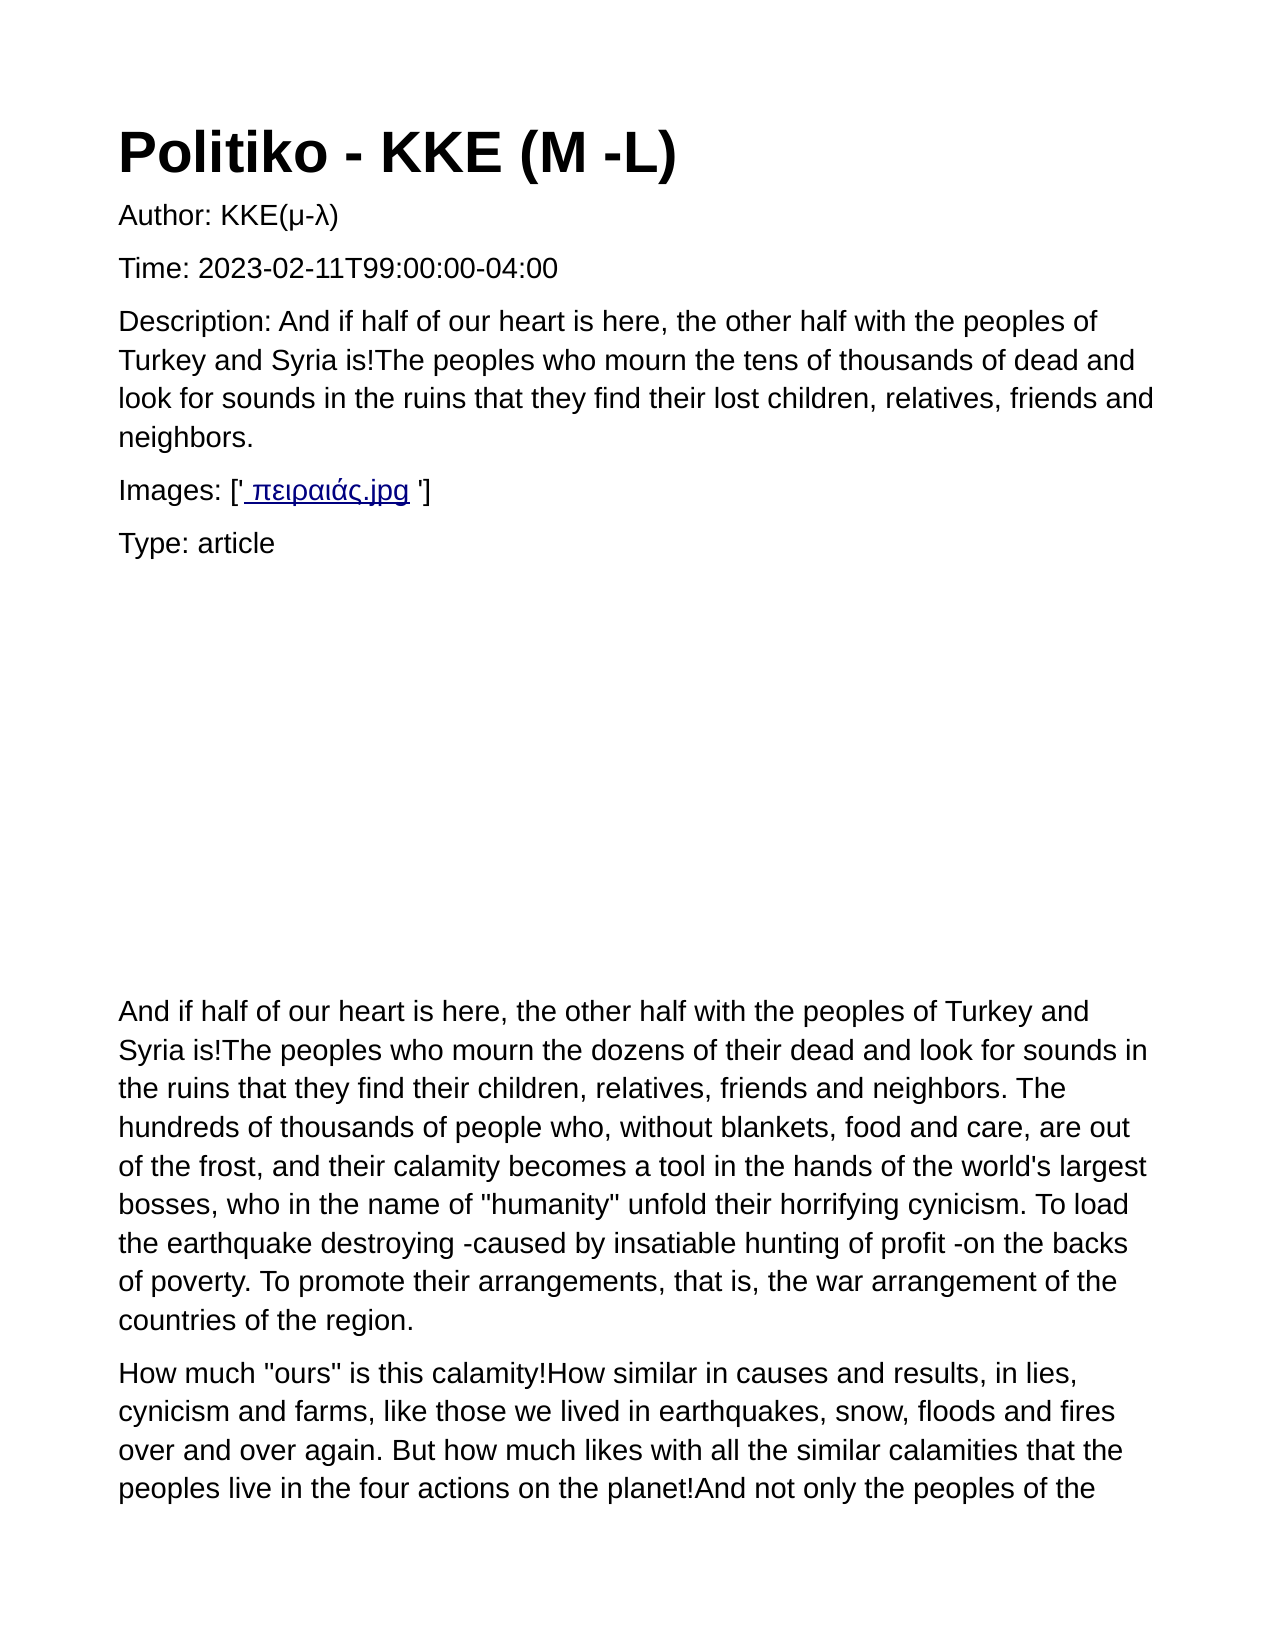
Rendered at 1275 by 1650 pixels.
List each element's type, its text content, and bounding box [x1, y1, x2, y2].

text How much "ours" is this calamity!How similar in causes and results, in lies, cynicism and farms, like those we lived in earthquakes, snow, floods and fires over and over again. But how much likes with all the similar calamities that the peoples live in the four actions on the planet!And not only the peoples of the [118, 1356, 1157, 1505]
subtitle Politiko - KKE (M -L) [118, 118, 1157, 185]
text Type: article [118, 526, 1157, 559]
text Time: 2023-02-11T99:00:00-04:00 [118, 251, 1157, 284]
text Author: ΚΚΕ(μ-λ) [118, 198, 1157, 231]
text Description: And if half of our heart is here, the other half with the peoples of Turkey and Syria is!The peoples who mourn the tens of thousands of dead and look for sounds in the ruins that they find their lost children, relatives, friends and neighbors. [118, 304, 1157, 453]
text And if half of our heart is here, the other half with the peoples of Turkey and Syria is!The peoples who mourn the dozens of their dead and look for sounds in the ruins that they find their children, relatives, friends and neighbors. The hundreds of thousands of people who, without blankets, food and care, are out of the frost, and their calamity becomes a tool in the hands of the world's largest bosses, who in the name of "humanity" unfold their horrifying cynicism. To load the earthquake destroying -caused by insatiable hunting of profit -on the backs of poverty. To promote their arrangements, that is, the war arrangement of the countries of the region. [118, 579, 1157, 1336]
text Images: [' πειραιάς.jpg '] [118, 473, 1157, 506]
